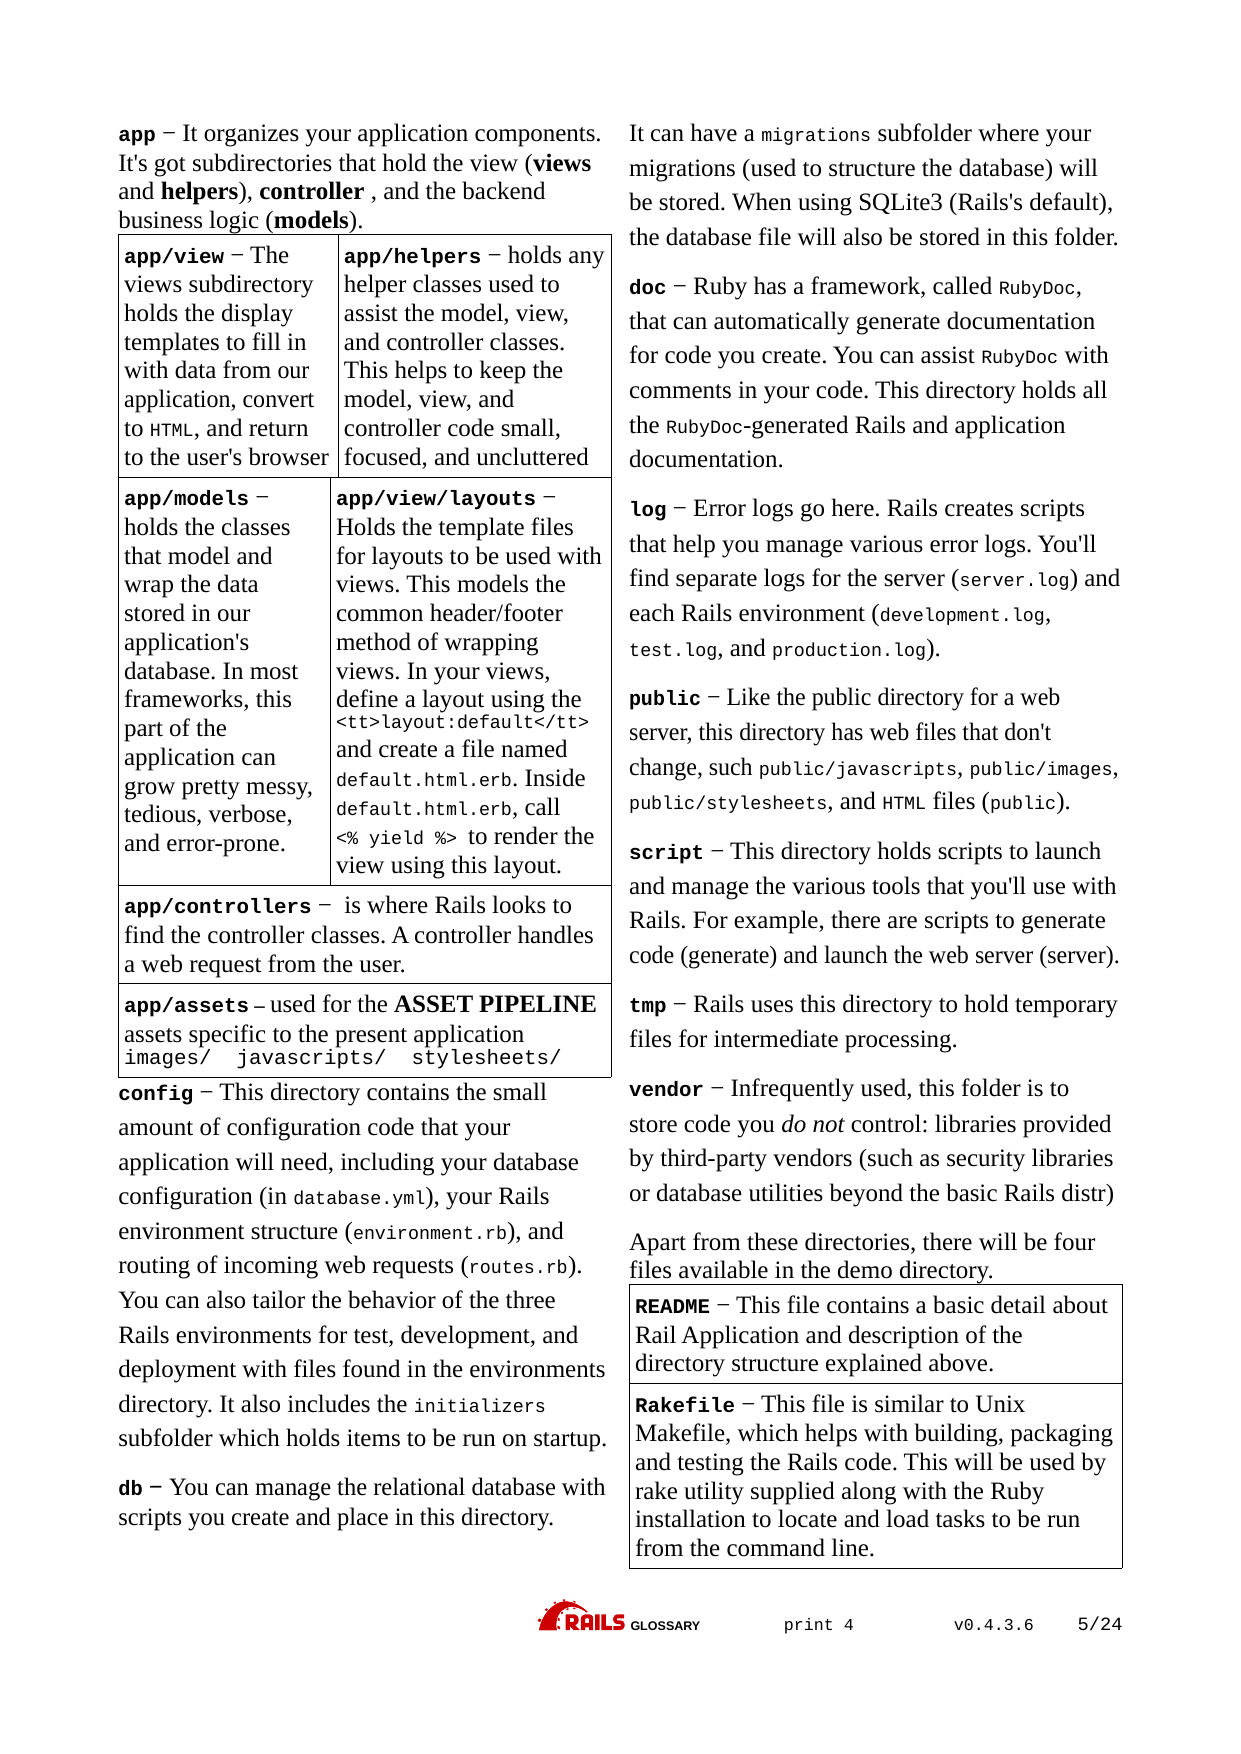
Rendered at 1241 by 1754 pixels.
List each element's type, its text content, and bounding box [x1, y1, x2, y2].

table_cell app/assets – used for the ASSET PIPELINE assets specific to the present application images/ javascripts/ stylesheets/ [119, 984, 611, 1077]
text doc − Ruby has a framework, called RubyDoc, that can automatically generate documentation for code you create. You can assist RubyDoc with comments in your code. This directory holds all the RubyDoc-generated Rails and application documentation. [629, 271, 1122, 473]
text vendor − Infrequently used, this folder is to store code you do not control: libraries provided by third-party vendors (such as security libraries or database utilities beyond the basic Rails distr) [629, 1073, 1122, 1206]
text config − This directory contains the small amount of configuration code that your application will need, including your database configuration (in database.yml), your Rails environment structure (environment.rb), and routing of incoming web requests (routes.rb). You can also tailor the behavior of the three Rails environments for test, development, and deployment with files found in the environments directory. It also includes the initializers subfolder which holds items to be run on startup. [118, 1078, 611, 1452]
table_cell app/view/layouts − Holds the template files for layouts to be used with views. This models the common header/footer method of wrapping views. In your views, define a layout using the <tt>layout:default</tt> and create a file named default.html.erb. Inside default.html.erb, call <% yield %> to render the view using this layout. [331, 478, 611, 884]
table_header app/view − The views subdirectory holds the display templates to fill in with data from our application, convert to HTML, and return to the user's browser [119, 235, 338, 477]
text Apart from these directories, there will be four files available in the demo directory. [629, 1227, 1122, 1284]
text db − You can manage the relational database with scripts you create and place in this directory. [118, 1472, 611, 1531]
table_cell app/controllers − is where Rails looks to find the controller classes. A controller handles a web request from the user. [119, 886, 611, 983]
text log − Error logs go here. Rails creates scripts that help you manage various error logs. You'll find separate logs for the server (server.log) and each Rails environment (development.log, test.log, and production.log). [629, 493, 1122, 662]
text tmp − Rails uses this directory to hold temporary files for intermediate processing. [629, 989, 1122, 1053]
text script − This directory holds scripts to launch and manage the various tools that you'll use with Rails. For example, there are scripts to generate code (generate) and launch the web server (server). [629, 836, 1122, 969]
table_cell Rakefile − This file is similar to Unix Makefile, which helps with building, packaging and testing the Rails code. This will be used by rake utility supplied along with the Ruby installation to locate and load tasks to be run from the command line. [630, 1384, 1122, 1568]
table_header app/helpers − holds any helper classes used to assist the model, view, and controller classes. This helps to keep the model, view, and controller code small, focused, and uncluttered [339, 235, 611, 477]
text It can have a migrations subfolder where your migrations (used to structure the database) will be stored. When using SQLite3 (Rails's default), the database file will also be stored in this folder. [629, 118, 1122, 251]
table_cell app/models − holds the classes that model and wrap the data stored in our application's database. In most frameworks, this part of the application can grow pretty messy, tedious, verbose, and error-prone. [119, 478, 330, 884]
text app − It organizes your application components. It's got subdirectories that hold the view (views and helpers), controller , and the backend business logic (models). [118, 118, 611, 234]
table_header README − This file contains a basic detail about Rail Application and description of the directory structure explained above. [630, 1285, 1122, 1383]
text public − Like the public directory for a web server, this directory has web files that don't change, such public/javascripts, public/images, public/stylesheets, and HTML files (public). [629, 682, 1122, 815]
